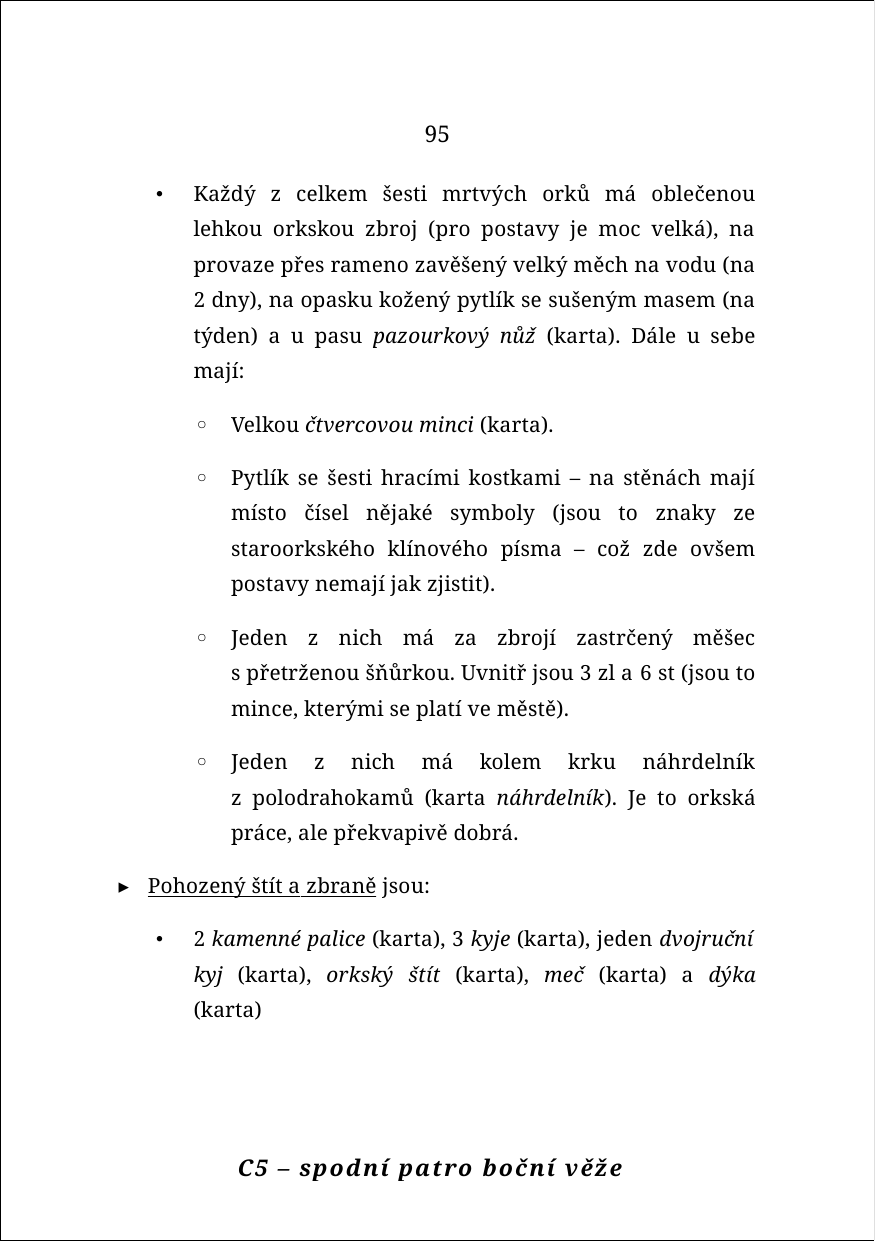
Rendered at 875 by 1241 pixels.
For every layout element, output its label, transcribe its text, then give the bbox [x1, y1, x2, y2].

list Každý z⁠ celkem šesti mrtvých orků má oblečenou lehkou orkskou zbroj (pro postavy je moc velká), na provaze přes rameno zavěšený velký měch na vodu (na 2 dny), na opasku kožený pytlík se sušeným masem (na týden) a⁠ u⁠ pasu pazourkový nůž (karta). Dále u⁠ sebe mají: [156, 179, 756, 385]
list Pytlík se šesti hracími kostkami – na stěnách mají místo čísel nějaké symboly (jsou to znaky ze staroorkského klínového písma – což zde ovšem postavy nemají jak zjistit). [193, 463, 756, 598]
list Velkou čtvercovou minci (karta). [193, 410, 756, 438]
list Jeden z⁠ nich má za zbrojí zastrčený měšec s⁠ přetrženou šňůrkou. Uvnitř jsou 3 zl a⁠ 6 st (jsou to mince, kterými se platí ve městě). [193, 623, 756, 722]
list Jeden z⁠ nich má kolem krku náhrdelník z⁠ polodrahokamů (karta náhrdelník). Je to orkská práce, ale překvapivě dobrá. [193, 747, 756, 847]
list 2 kamenné palice (karta), 3 kyje (karta), jeden dvojruční kyj (karta), orkský štít (karta), meč (karta) a⁠ dýka (karta) [156, 924, 756, 1024]
text ▸ Pohozený štít a⁠ zbraně jsou: [118, 871, 756, 900]
